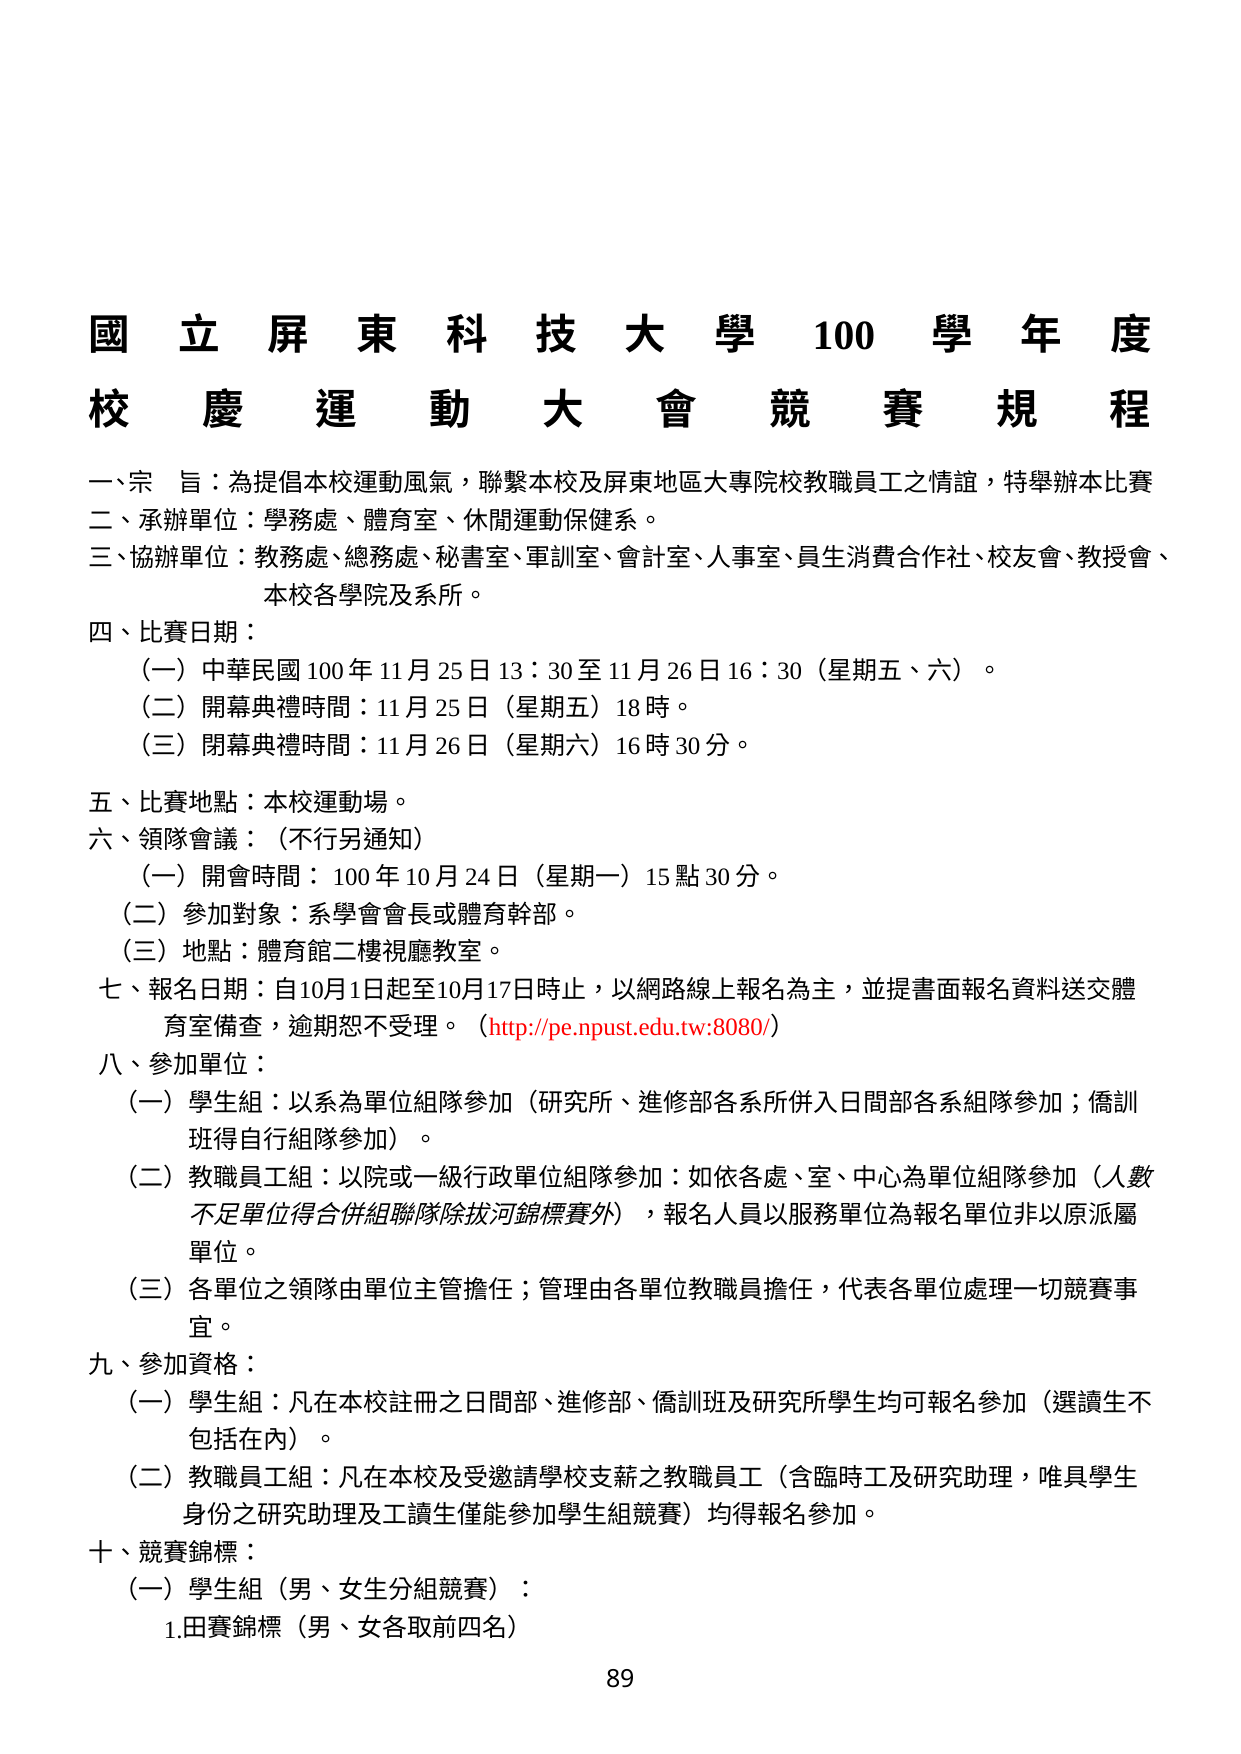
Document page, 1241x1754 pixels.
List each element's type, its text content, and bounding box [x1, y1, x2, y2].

text （一）學生組（男、女生分組競賽）： [89, 1568, 1152, 1606]
text 三、協辦單位：教務處、總務處、秘書室、軍訓室、會計室、人事室、員生消費合作社、校友會、教授會、本校各學院及系所。 [89, 537, 1152, 612]
text 十、競賽錦標： [89, 1531, 1152, 1568]
text 七、報名日期：自10月1日起至10月17日時止，以網路線上報名為主，並提書面報名資料送交體育室備查，逾期恕不受理。（http://pe.npust.edu.tw:8080/） [99, 968, 1150, 1043]
text 二、承辦單位：學務處、體育室、休閒運動保健系。 [89, 500, 1152, 537]
text 國立屏東科技大學100學年度 [89, 293, 1152, 368]
text 1.田賽錦標（男、女各取前四名） [89, 1606, 1152, 1643]
text （二）教職員工組：凡在本校及受邀請學校支薪之教職員工（含臨時工及研究助理，唯具學生身份之研究助理及工讀生僅能參加學生組競賽）均得報名參加。 [89, 1456, 1152, 1531]
text （二）教職員工組：以院或一級行政單位組隊參加：如依各處、室、中心為單位組隊參加（人數不足單位得合併組聯隊除拔河錦標賽外），報名人員以服務單位為報名單位非以原派屬單位。 [114, 1156, 1152, 1268]
text 八、參加單位： [99, 1043, 1150, 1081]
text （三）閉幕典禮時間：11月26日（星期六）16時30分。 [89, 725, 1152, 762]
text 四、比賽日期： [89, 612, 1152, 650]
text （一）學生組：以系為單位組隊參加（研究所、進修部各系所併入日間部各系組隊參加；僑訓班得自行組隊參加）。 [114, 1081, 1152, 1156]
text 一、宗 旨：為提倡本校運動風氣，聯繫本校及屏東地區大專院校教職員工之情誼，特舉辦本比賽。 [89, 462, 1152, 500]
text 九、參加資格： [89, 1343, 1152, 1381]
text （一）開會時間： 100年10月24日（星期一）15點30分。 [89, 856, 1152, 893]
text （三）各單位之領隊由單位主管擔任；管理由各單位教職員擔任，代表各單位處理一切競賽事宜。 [89, 1268, 1152, 1343]
text （三）地點：體育館二樓視廳教室。 [89, 931, 1152, 968]
text （一）中華民國100年11月25日13：30至11月26日16：30（星期五、六）。 [126, 650, 1152, 687]
text （二）開幕典禮時間：11月25日（星期五）18時。 [126, 687, 1152, 725]
text 六、領隊會議：（不行另通知） [89, 818, 1152, 856]
text （一）學生組：凡在本校註冊之日間部、進修部、僑訓班及研究所學生均可報名參加（選讀生不包括在內）。 [89, 1381, 1152, 1456]
text （二）參加對象：系學會會長或體育幹部。 [89, 893, 1152, 931]
text 校慶運動大會競賽規程 [89, 368, 1152, 443]
text 五、比賽地點：本校運動場。 [89, 781, 1152, 818]
